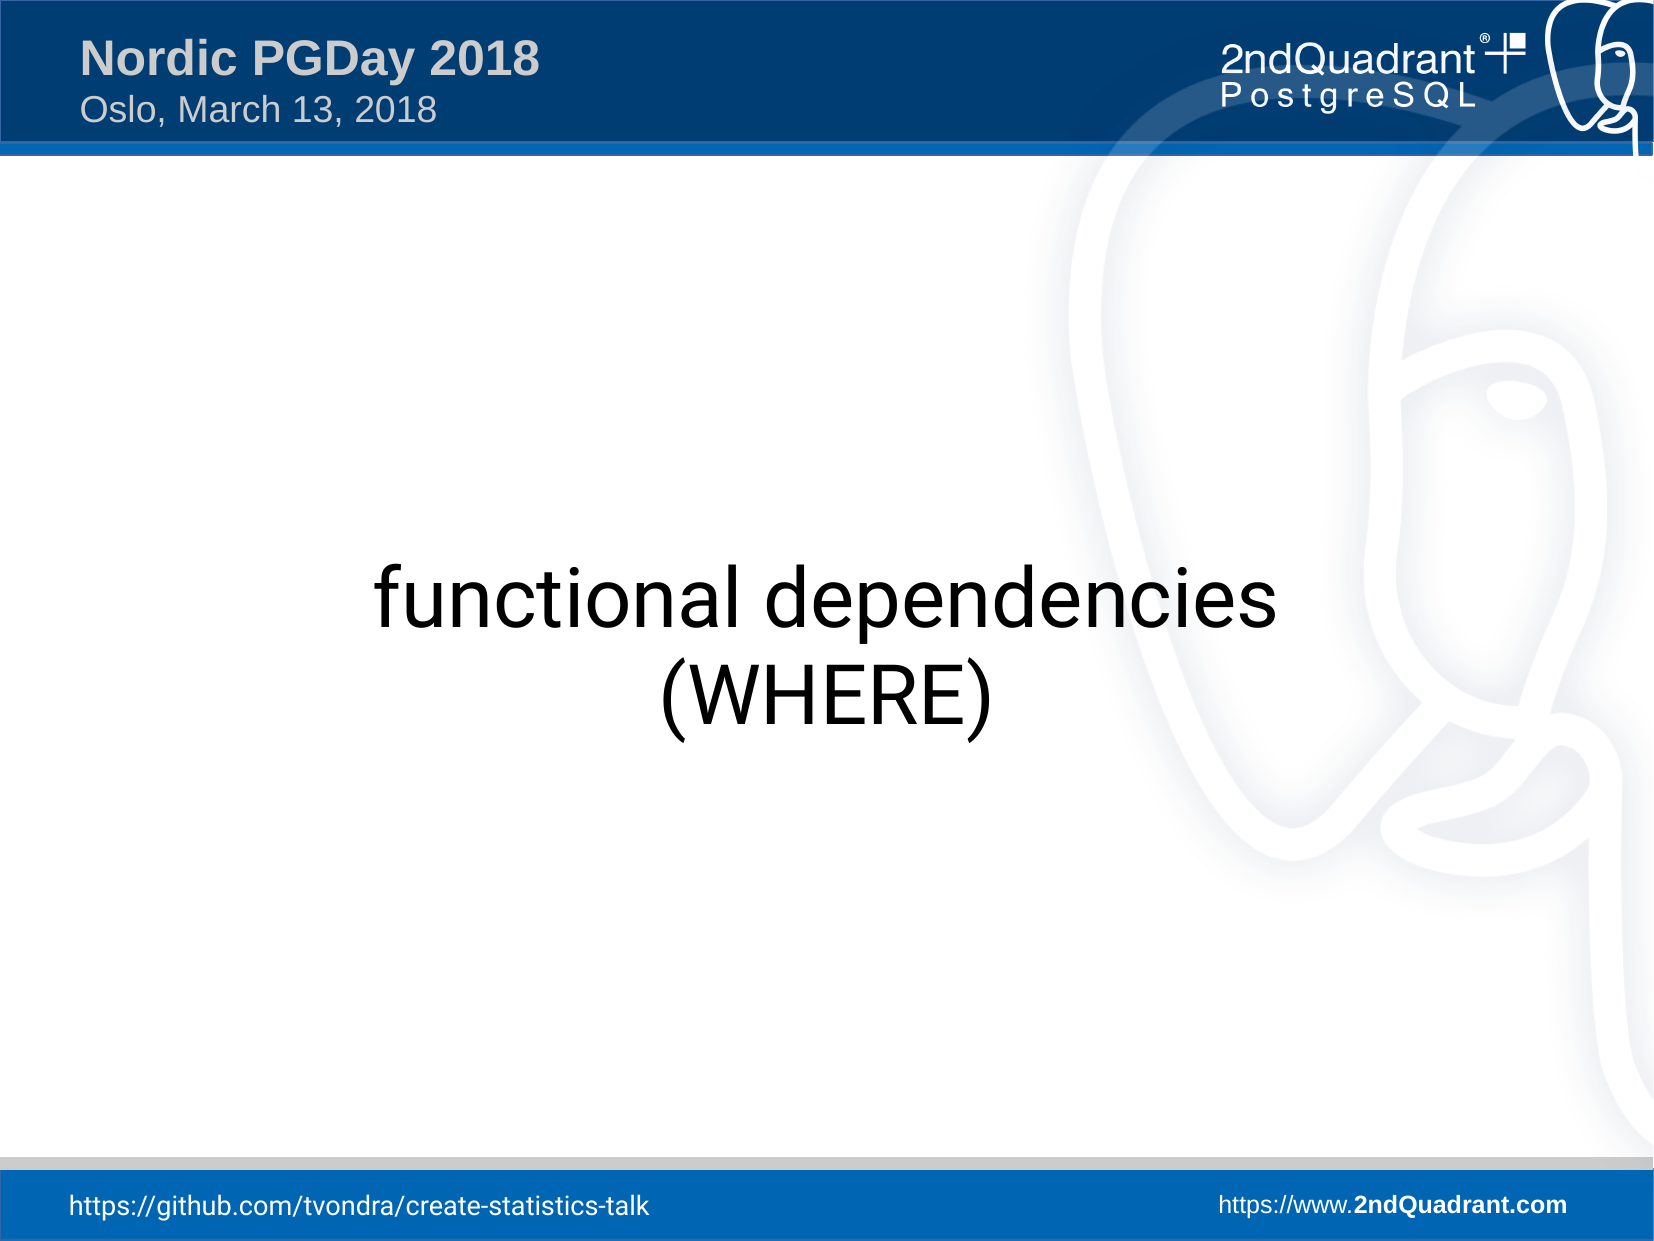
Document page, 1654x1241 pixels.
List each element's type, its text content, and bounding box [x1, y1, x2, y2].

subtitle functional dependencies (WHERE) [82, 167, 1571, 1128]
picture [632, 0, 1654, 1241]
